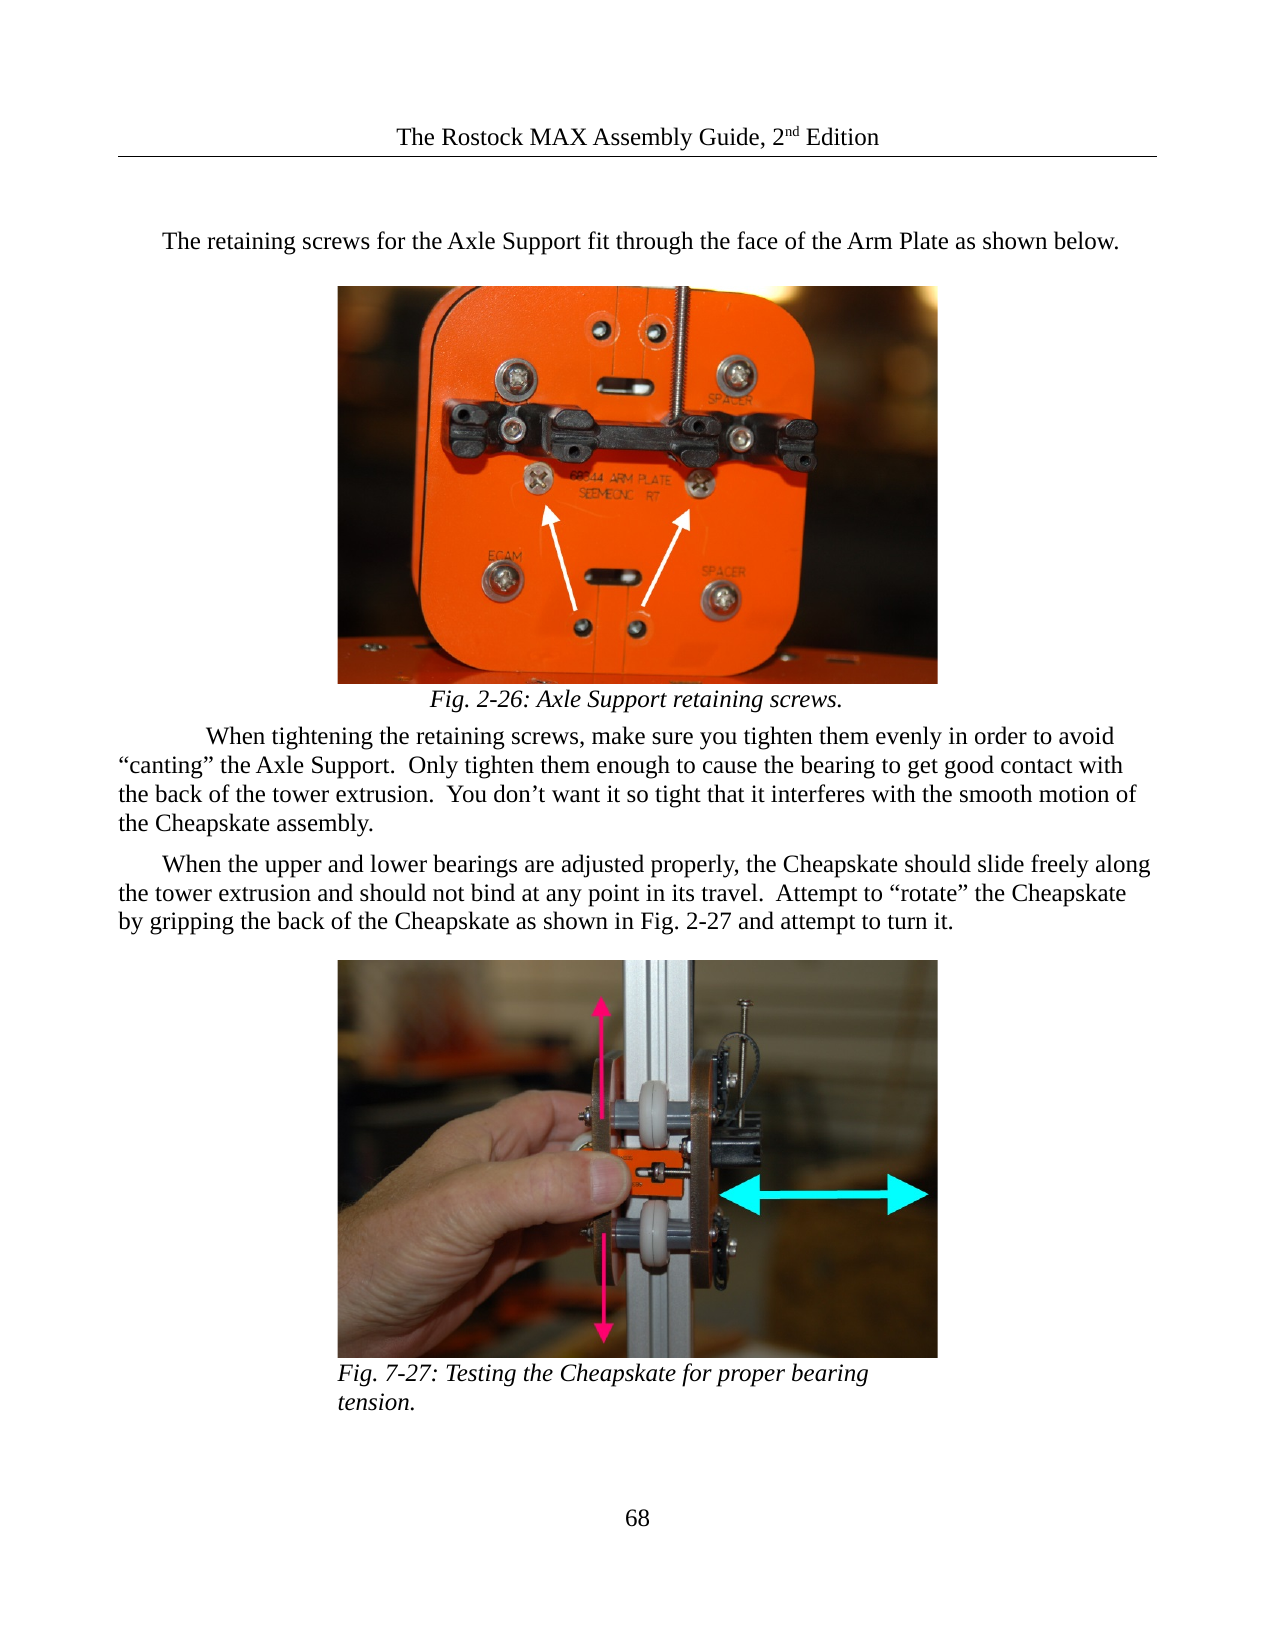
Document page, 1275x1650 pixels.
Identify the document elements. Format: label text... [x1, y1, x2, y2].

text When tightening the retaining screws, make sure you tighten them evenly in order to avoid “canting” the Axle Support. Only tighten them enough to cause the bearing to get good contact with the back of the tower extrusion. You don’t want it so tight that it interferes with the smooth motion of the Cheapskate assembly. [118, 721, 1157, 836]
text When the upper and lower bearings are adjusted properly, the Cheapskate should slide freely along the tower extrusion and should not bind at any point in its travel. Attempt to “rotate” the Cheapskate by gripping the back of the Cheapskate as shown in Fig. 2-27 and attempt to turn it. [118, 849, 1157, 935]
picture [337, 286, 938, 684]
picture [337, 960, 938, 1358]
text Fig. 2-26: Axle Support retaining screws. [337, 684, 937, 713]
text The retaining screws for the Axle Support fit through the face of the Arm Plate as shown below. [118, 226, 1157, 255]
text Fig. 7-27: Testing the Cheapskate for proper bearing tension. [337, 1358, 937, 1415]
